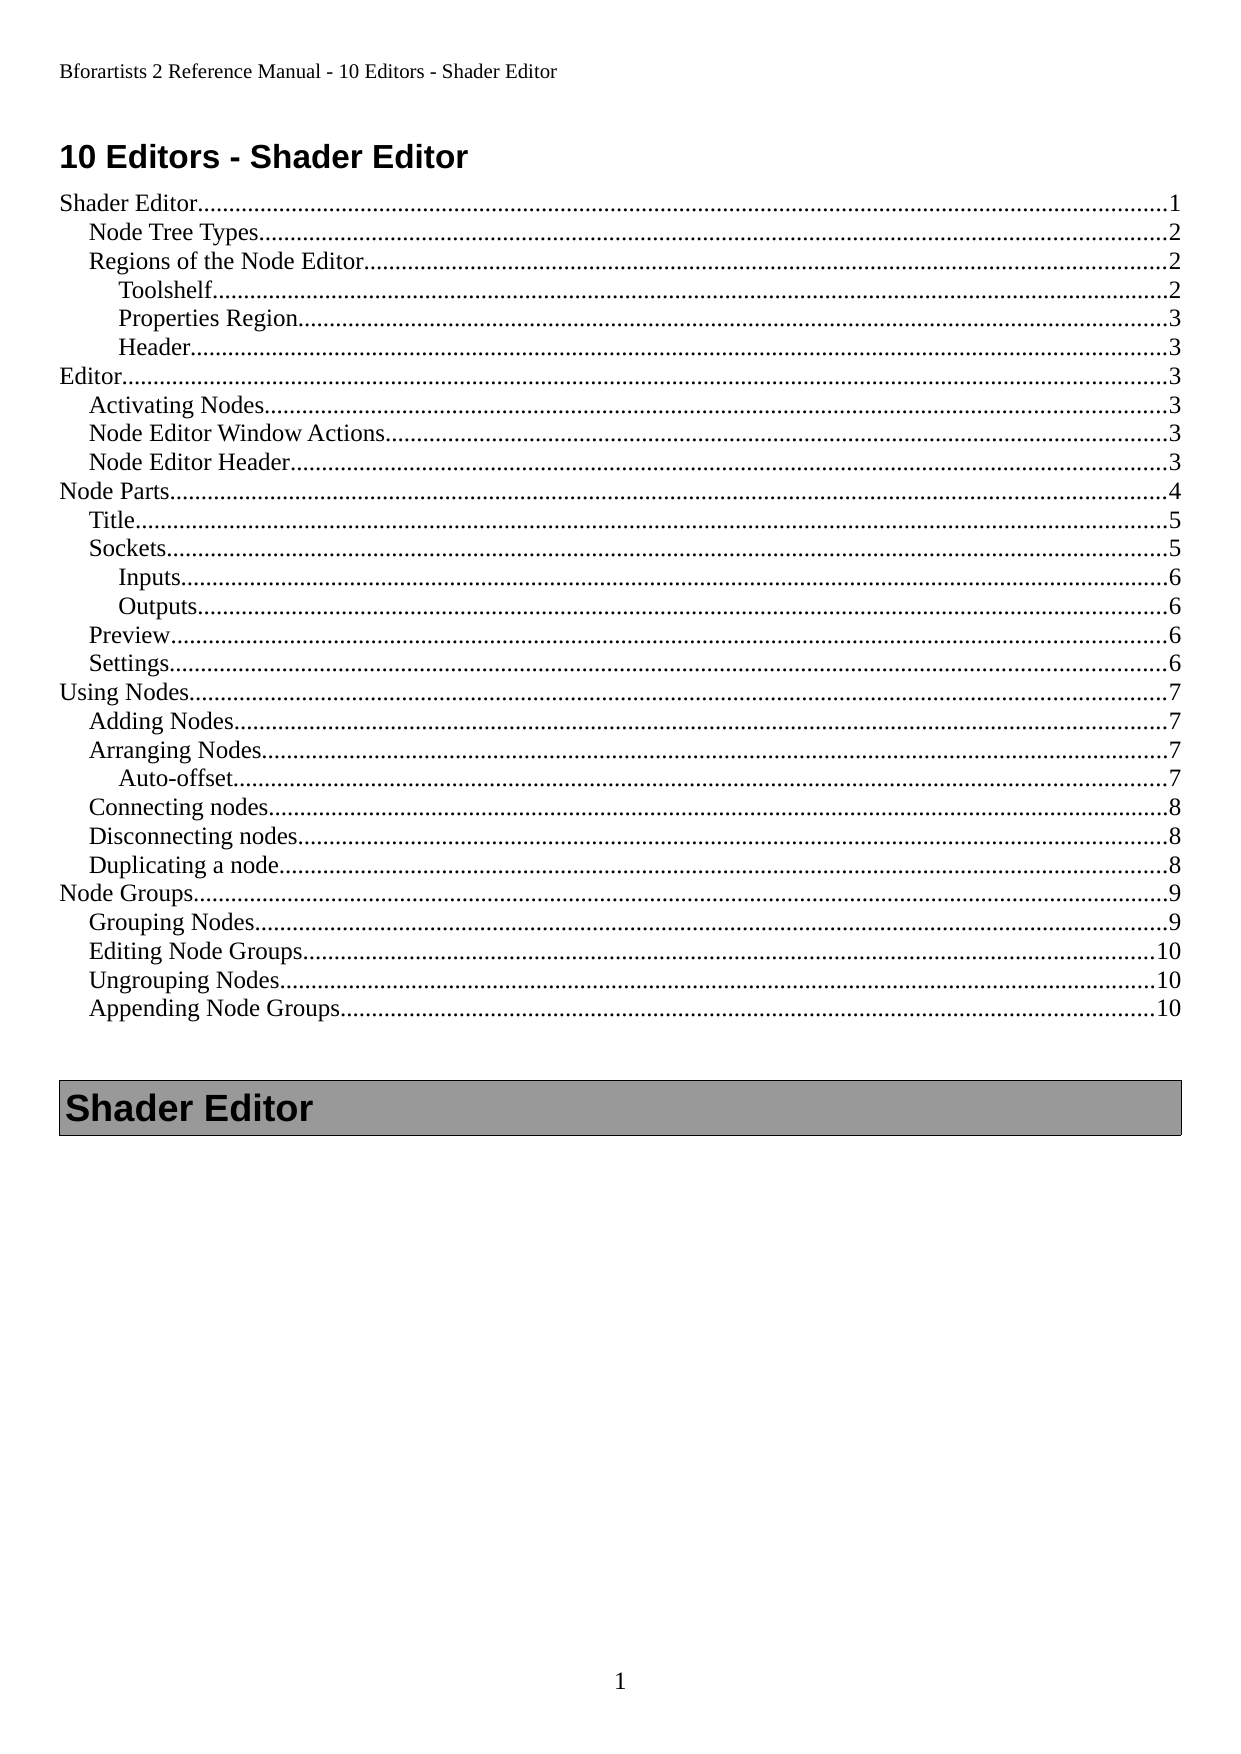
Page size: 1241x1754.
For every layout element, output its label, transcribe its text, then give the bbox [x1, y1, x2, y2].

text Toolshelf 2 [118, 275, 1181, 303]
text Sockets 5 [88, 533, 1181, 562]
text Adding Nodes 7 [88, 706, 1181, 735]
text Node Editor Header 3 [88, 447, 1181, 476]
text Ungrouping Nodes 10 [88, 965, 1181, 993]
text Auto-offset 7 [118, 763, 1181, 792]
text Using Nodes 7 [59, 677, 1181, 706]
text Editor 3 [59, 361, 1181, 390]
text Connecting nodes 8 [88, 792, 1181, 821]
table_header Shader Editor [60, 1081, 1181, 1135]
text Shader Editor 1 [59, 188, 1181, 217]
text Settings 6 [88, 648, 1181, 677]
text Node Tree Types 2 [88, 217, 1181, 246]
text Outputs 6 [118, 591, 1181, 620]
text Title 5 [88, 505, 1181, 533]
text Arranging Nodes 7 [88, 735, 1181, 763]
text Node Groups 9 [59, 878, 1181, 907]
text Grouping Nodes 9 [88, 907, 1181, 936]
text Disconnecting nodes 8 [88, 821, 1181, 850]
text Editing Node Groups 10 [88, 936, 1181, 965]
text Properties Region 3 [118, 303, 1181, 332]
text Node Editor Window Actions 3 [88, 418, 1181, 447]
text Header 3 [118, 332, 1181, 361]
text Regions of the Node Editor 2 [88, 246, 1181, 275]
text Node Parts 4 [59, 476, 1181, 505]
subtitle 10 Editors - Shader Editor [59, 138, 1181, 176]
text Activating Nodes 3 [88, 390, 1181, 418]
text Duplicating a node 8 [88, 850, 1181, 878]
text Appending Node Groups 10 [88, 993, 1181, 1022]
text Preview 6 [88, 620, 1181, 648]
text Inputs 6 [118, 562, 1181, 591]
